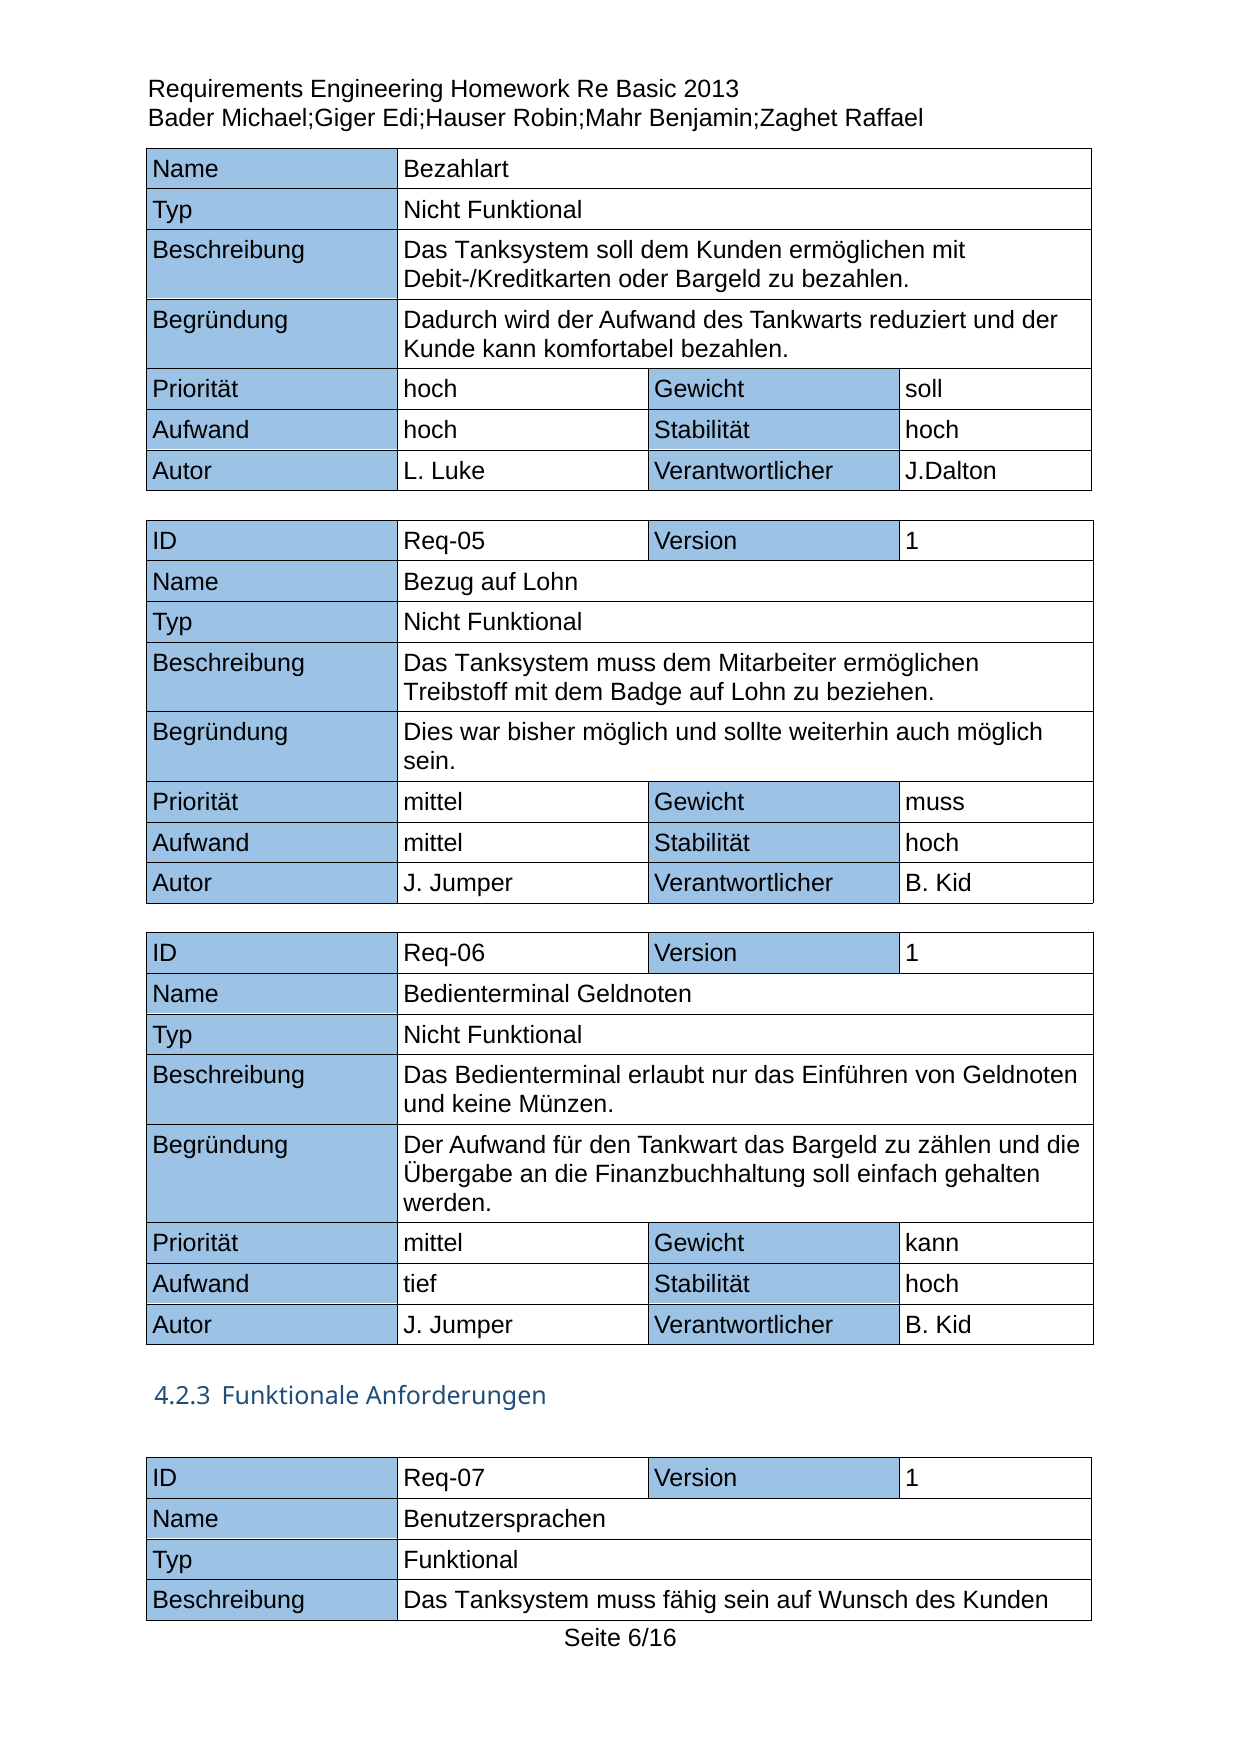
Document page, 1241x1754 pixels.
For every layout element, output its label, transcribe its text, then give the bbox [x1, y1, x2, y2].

table_cell Aufwand [147, 823, 397, 862]
table_cell mittel [398, 1223, 648, 1263]
table_cell Beschreibung [147, 643, 397, 711]
table_cell J. Jumper [398, 863, 648, 903]
table_cell hoch [900, 823, 1093, 862]
table_cell Name [147, 149, 397, 188]
table_cell Name [147, 1499, 397, 1538]
table_cell hoch [398, 369, 648, 409]
table_cell Bezug auf Lohn [398, 561, 1093, 601]
table_cell Das Bedienterminal erlaubt nur das Einführen von Geldnoten und keine Münzen. [398, 1055, 1093, 1124]
table_cell Autor [147, 863, 397, 903]
table_cell Priorität [147, 369, 397, 409]
table_header 1 [900, 933, 1093, 973]
table_cell J. Jumper [398, 1305, 648, 1344]
table_header Req-05 [398, 521, 648, 560]
table_cell Verantwortlicher [649, 863, 899, 903]
table_cell Das Tanksystem muss fähig sein auf Wunsch des Kunden [398, 1580, 1091, 1620]
table_cell Begründung [147, 1125, 397, 1222]
table_cell Stabilität [649, 410, 899, 449]
table_cell Aufwand [147, 410, 397, 449]
table_cell Aufwand [147, 1264, 397, 1303]
table_cell Gewicht [649, 782, 899, 821]
table_header Version [649, 933, 899, 973]
table_cell Der Aufwand für den Tankwart das Bargeld zu zählen und die Übergabe an die Finanzbuchhaltung soll einfach gehalten werden. [398, 1125, 1093, 1222]
table_cell Bezahlart [398, 149, 1091, 188]
table_header ID [147, 933, 397, 973]
table_cell hoch [900, 410, 1091, 449]
table_cell Verantwortlicher [649, 451, 899, 490]
table_cell Priorität [147, 1223, 397, 1263]
table_header ID [147, 521, 397, 560]
table_cell Das Tanksystem soll dem Kunden ermöglichen mit Debit-/Kreditkarten oder Bargeld zu bezahlen. [398, 230, 1091, 298]
table_cell L. Luke [398, 451, 648, 490]
table_cell Begründung [147, 300, 397, 368]
table_cell B. Kid [900, 863, 1093, 903]
table_cell Name [147, 561, 397, 601]
table_cell Begründung [147, 712, 397, 781]
table_cell Autor [147, 451, 397, 490]
table_cell Dadurch wird der Aufwand des Tankwarts reduziert und der Kunde kann komfortabel bezahlen. [398, 300, 1091, 368]
table_cell Beschreibung [147, 1580, 397, 1620]
table_header Req-06 [398, 933, 648, 973]
table_cell Beschreibung [147, 230, 397, 298]
table_cell Typ [147, 189, 397, 229]
table_cell Das Tanksystem muss dem Mitarbeiter ermöglichen Treibstoff mit dem Badge auf Lohn zu beziehen. [398, 643, 1093, 711]
table_cell soll [900, 369, 1091, 409]
table_cell Nicht Funktional [398, 602, 1093, 642]
table_cell Beschreibung [147, 1055, 397, 1124]
table_cell Nicht Funktional [398, 189, 1091, 229]
table_cell muss [900, 782, 1093, 821]
subtitle Funktionale Anforderungen [148, 1378, 1093, 1412]
table_cell Bedienterminal Geldnoten [398, 974, 1093, 1013]
table_cell Nicht Funktional [398, 1015, 1093, 1054]
table_header 1 [900, 521, 1093, 560]
table_cell hoch [398, 410, 648, 449]
table_cell kann [900, 1223, 1093, 1263]
table_cell Benutzersprachen [398, 1499, 1091, 1538]
table_cell Autor [147, 1305, 397, 1344]
table_cell Dies war bisher möglich und sollte weiterhin auch möglich sein. [398, 712, 1093, 781]
table_cell Gewicht [649, 369, 899, 409]
table_header Version [649, 1458, 899, 1498]
table_header Req-07 [398, 1458, 648, 1498]
table_cell Priorität [147, 782, 397, 821]
table_cell Gewicht [649, 1223, 899, 1263]
table_header 1 [900, 1458, 1091, 1498]
table_cell mittel [398, 823, 648, 862]
table_cell Typ [147, 1540, 397, 1579]
table_cell Stabilität [649, 823, 899, 862]
table_cell Stabilität [649, 1264, 899, 1303]
table_header Version [649, 521, 899, 560]
table_cell tief [398, 1264, 648, 1303]
table_cell Typ [147, 1015, 397, 1054]
table_cell B. Kid [900, 1305, 1093, 1344]
table_cell Verantwortlicher [649, 1305, 899, 1344]
table_cell J.Dalton [900, 451, 1091, 490]
table_cell hoch [900, 1264, 1093, 1303]
table_cell Typ [147, 602, 397, 642]
table_header ID [147, 1458, 397, 1498]
table_cell Name [147, 974, 397, 1013]
table_cell Funktional [398, 1540, 1091, 1579]
table_cell mittel [398, 782, 648, 821]
